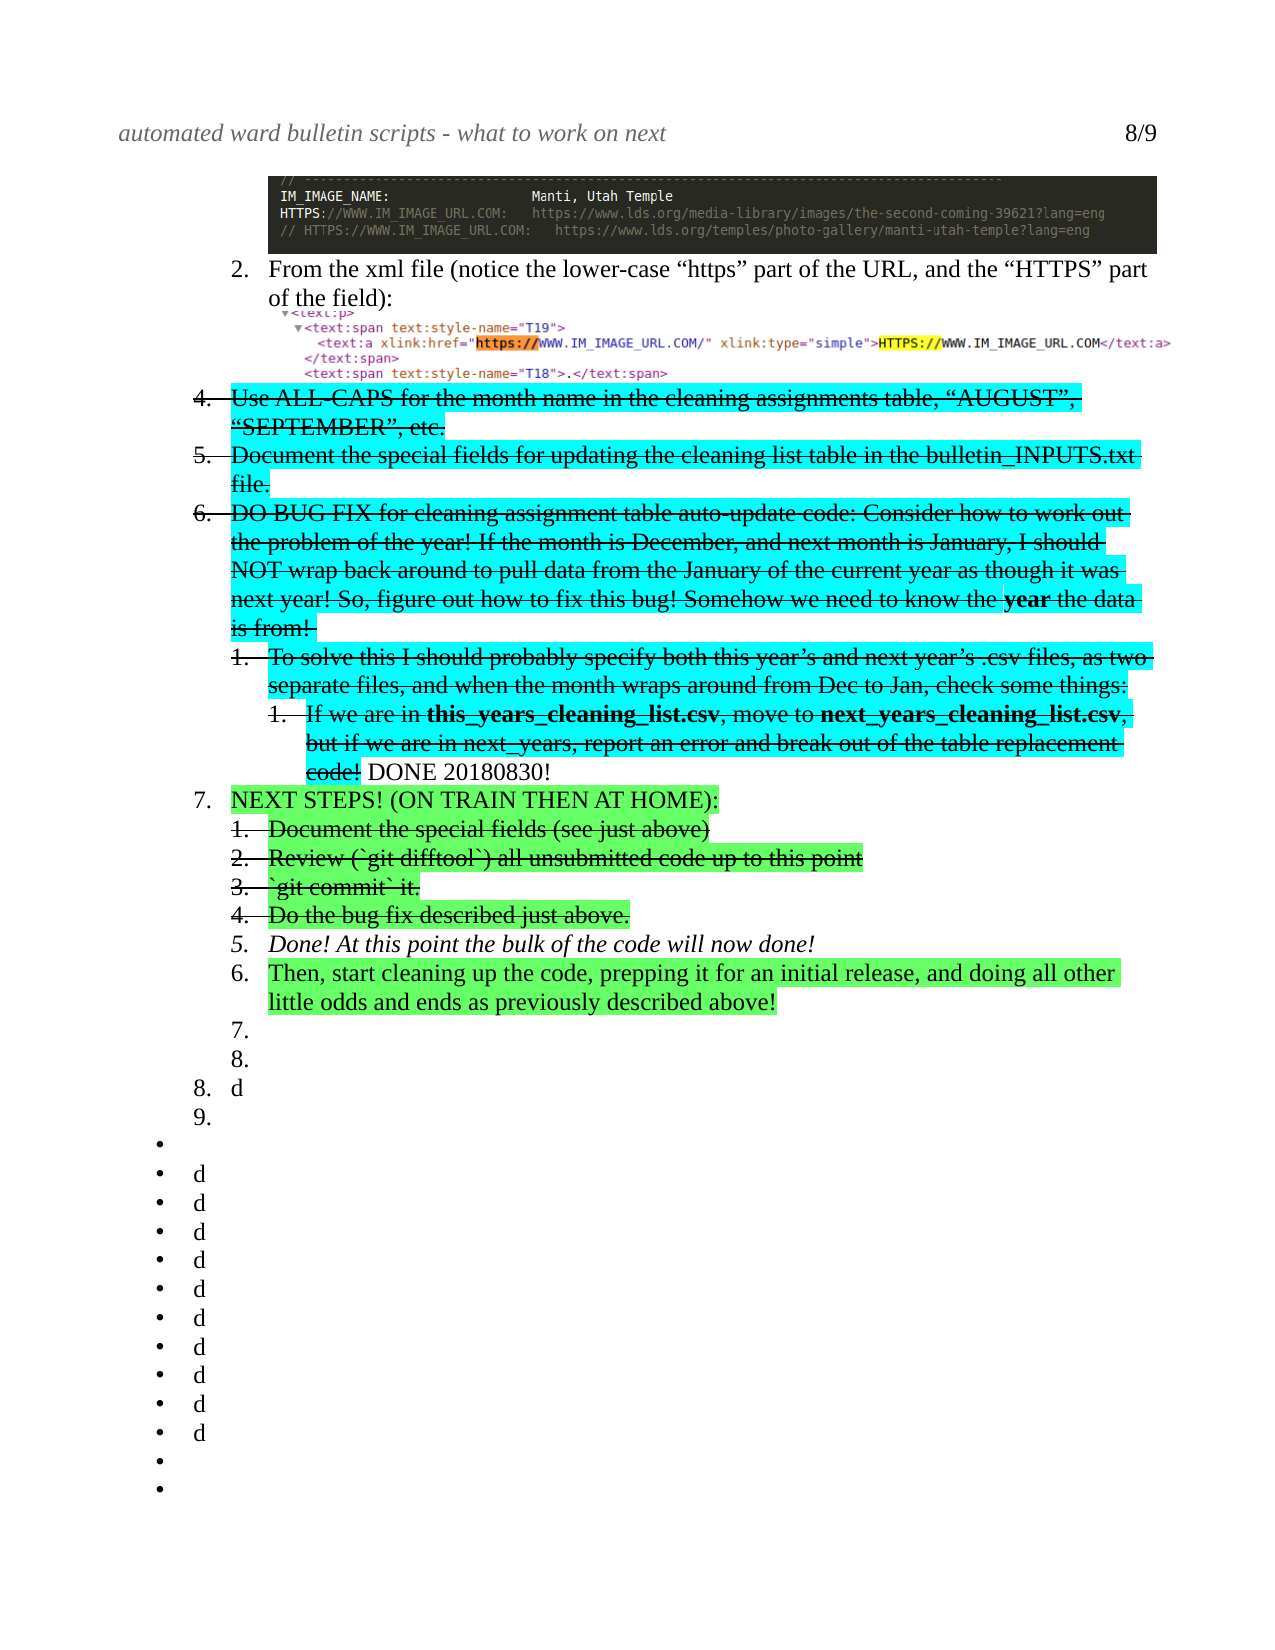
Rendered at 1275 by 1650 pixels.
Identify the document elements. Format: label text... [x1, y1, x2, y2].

list d [156, 1389, 1157, 1418]
list Document the special fields (see just above) [231, 814, 1157, 843]
list d [156, 1303, 1157, 1332]
list Do the bug fix described just above. [231, 900, 1157, 929]
list d [156, 1274, 1157, 1303]
list Then, start cleaning up the code, prepping it for an initial release, and doing all other little odds and ends as previously described above! [231, 958, 1157, 1015]
list d [156, 1332, 1157, 1360]
list To solve this I should probably specify both this year’s and next year’s .csv files, as two separate files, and when the month wraps around from Dec to Jan, check some things: [231, 642, 1157, 699]
list Review (`git difftool`) all unsubmitted code up to this point [231, 843, 1157, 872]
list d [156, 1159, 1157, 1188]
list [231, 176, 268, 254]
picture [268, 176, 1157, 254]
list Use ALL-CAPS for the month name in the cleaning assignments table, “AUGUST”, “SEPTEMBER”, etc. [193, 383, 1157, 440]
list Done! At this point the bulk of the code will now done! [231, 929, 1157, 958]
list d [156, 1418, 1157, 1447]
list Document the special fields for updating the cleaning list table in the bulletin_INPUTS.txt file. [193, 440, 1157, 498]
picture [268, 311, 1195, 383]
list d [193, 1073, 1157, 1102]
list `git commit` it. [231, 872, 1157, 900]
list NEXT STEPS! (ON TRAIN THEN AT HOME): [193, 785, 1157, 814]
list d [156, 1360, 1157, 1389]
list d [156, 1245, 1157, 1274]
list From the xml file (notice the lower-case “https” part of the URL, and the “HTTPS” part of the field): [231, 254, 1157, 311]
list If we are in this_years_cleaning_list.csv, move to next_years_cleaning_list.csv, but if we are in next_years, report an error and break out of the table replacement code! DONE 20180830! [268, 699, 1157, 785]
list d [156, 1188, 1157, 1217]
list DO BUG FIX for cleaning assignment table auto-update code: Consider how to work out the problem of the year! If the month is December, and next month is January, I should NOT wrap back around to pull data from the January of the current year as though it was next year! So, figure out how to fix this bug! Somehow we need to know the year the data is from! [193, 498, 1157, 642]
list d [156, 1217, 1157, 1245]
